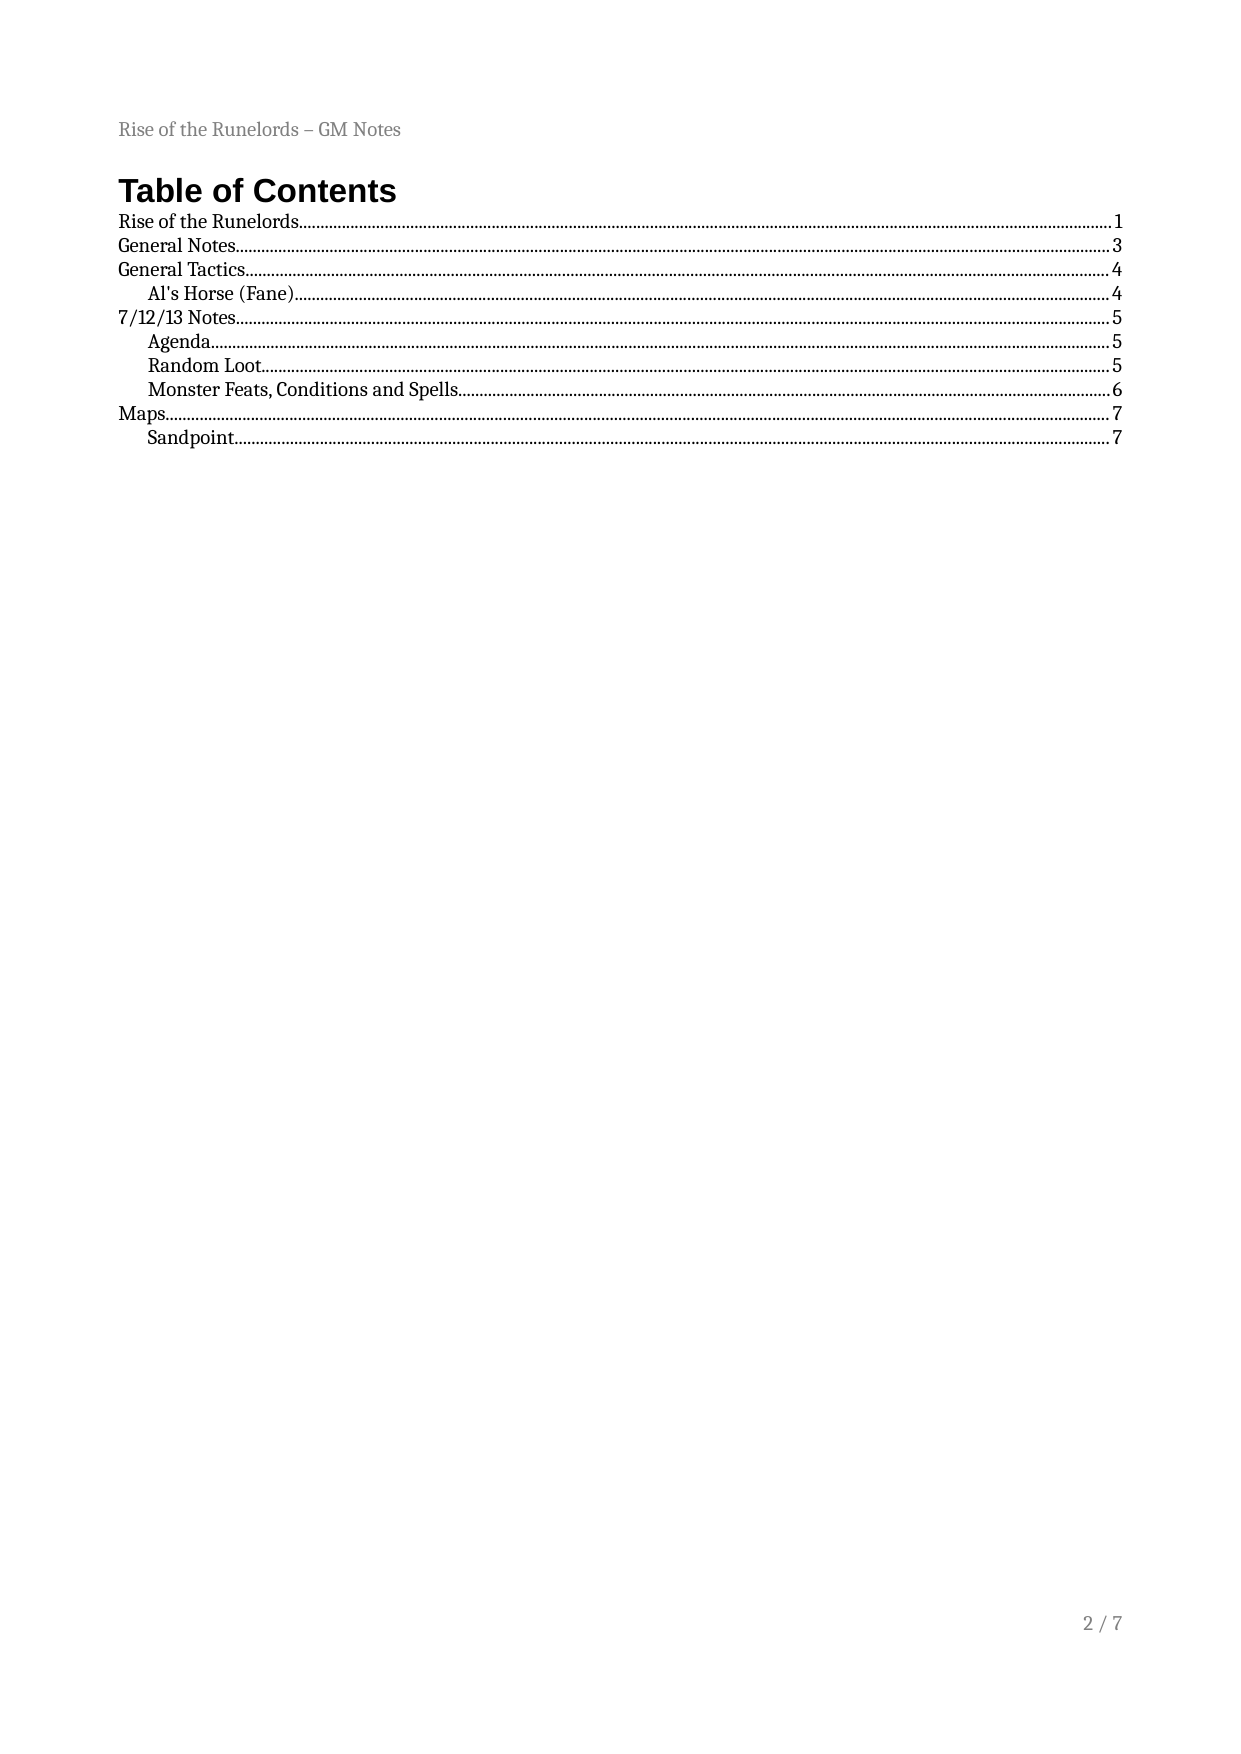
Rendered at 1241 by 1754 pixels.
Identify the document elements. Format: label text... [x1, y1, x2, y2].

text Sandpoint 7 [148, 426, 1122, 449]
text Random Loot 5 [148, 354, 1122, 378]
text Monster Feats, Conditions and Spells 6 [148, 378, 1122, 402]
text Rise of the Runelords 1 [118, 210, 1122, 234]
text Maps 7 [118, 402, 1122, 426]
text General Notes 3 [118, 234, 1122, 258]
text General Tactics 4 [118, 258, 1122, 282]
text 7/12/13 Notes 5 [118, 306, 1122, 330]
text Al's Horse (Fane) 4 [148, 282, 1122, 306]
subtitle Table of Contents [118, 172, 1122, 210]
text Agenda 5 [148, 330, 1122, 354]
